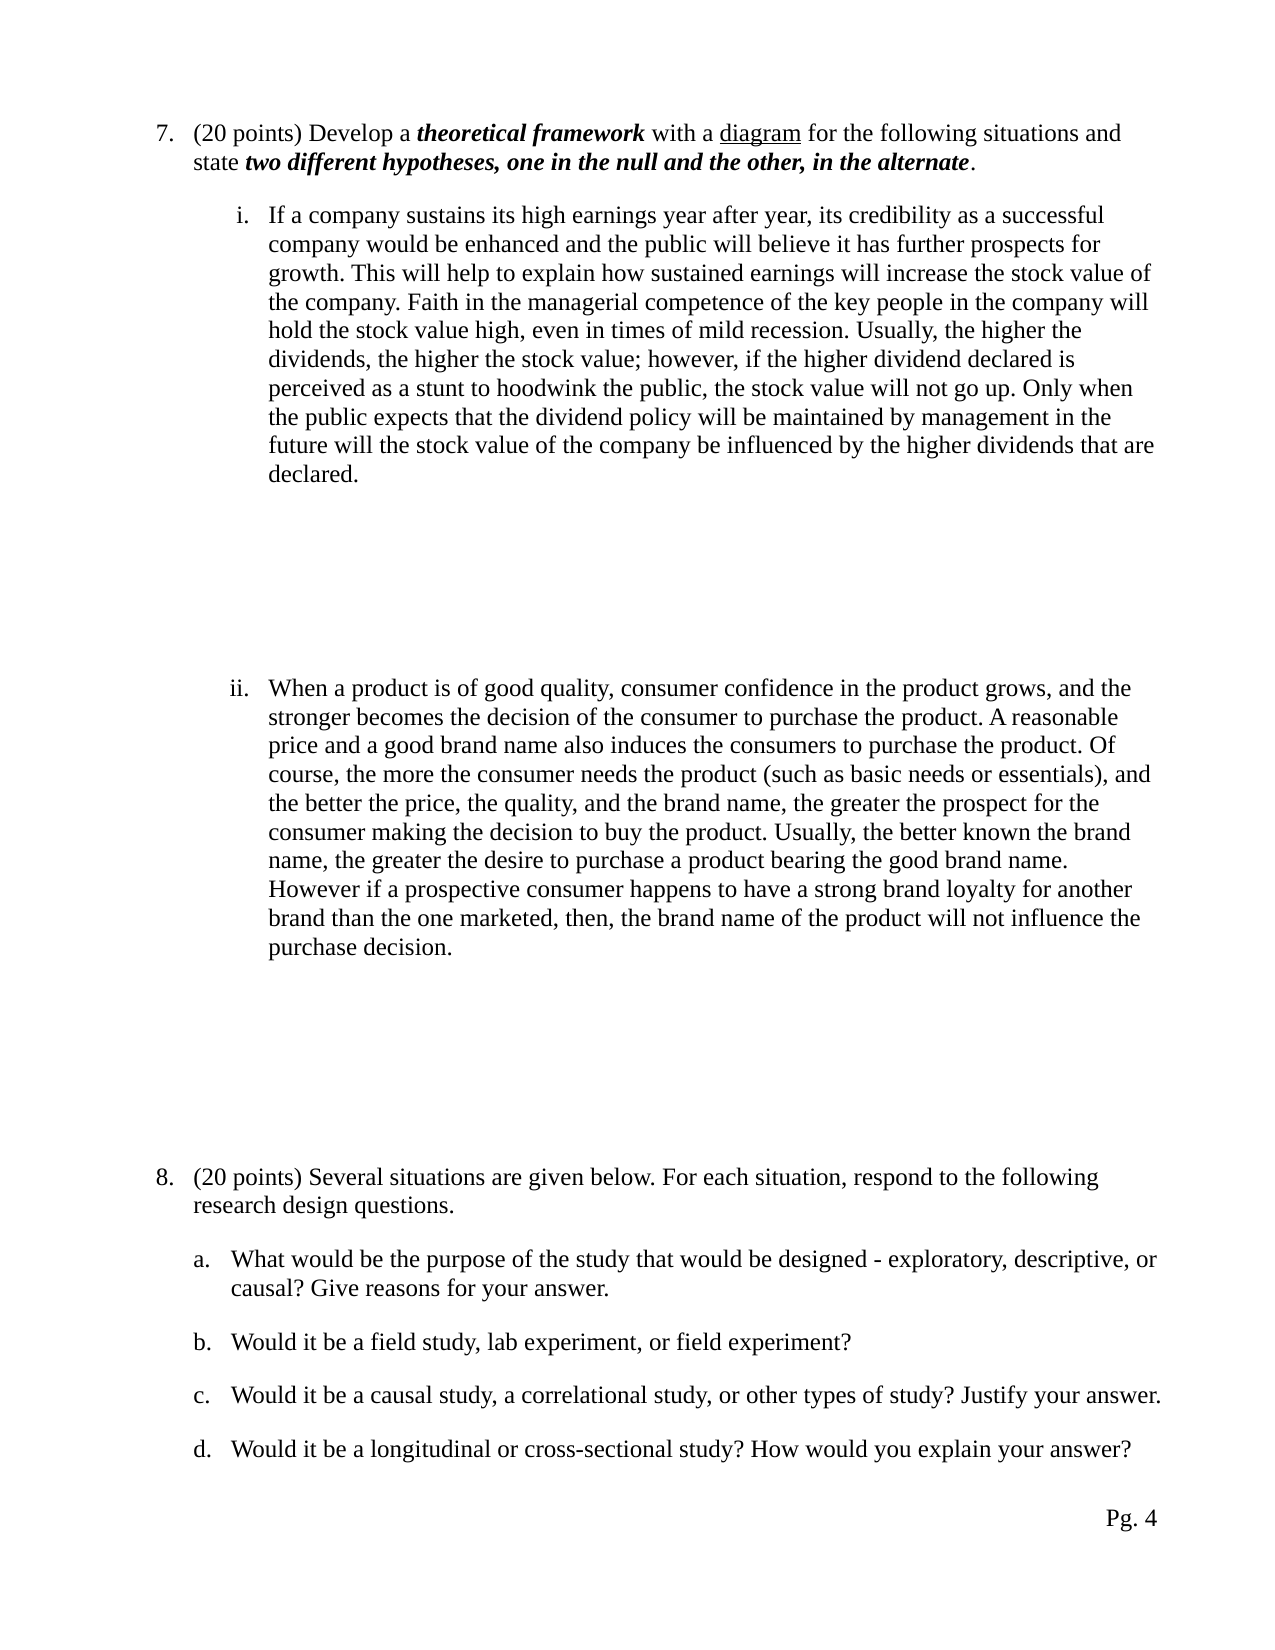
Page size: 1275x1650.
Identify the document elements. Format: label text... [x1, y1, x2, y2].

list When a product is of good quality, consumer confidence in the product grows, and the stronger becomes the decision of the consumer to purchase the product. A reasonable price and a good brand name also induces the consumers to purchase the product. Of course, the more the consumer needs the product (such as basic needs or essentials), and the better the price, the quality, and the brand name, the greater the prospect for the consumer making the decision to buy the product. Usually, the better known the brand name, the greater the desire to purchase a product bearing the good brand name. However if a prospective consumer happens to have a strong brand loyalty for another brand than the one marketed, then, the brand name of the product will not influence the purchase decision. [249, 673, 1157, 961]
list Would it be a field study, lab experiment, or field experiment? [193, 1327, 1172, 1356]
list If a company sustains its high earnings year after year, its credibility as a successful company would be enhanced and the public will believe it has further prospects for growth. This will help to explain how sustained earnings will increase the stock value of the company. Faith in the managerial competence of the key people in the company will hold the stock value high, even in times of mild recession. Usually, the higher the dividends, the higher the stock value; however, if the higher dividend declared is perceived as a stunt to hoodwink the public, the stock value will not go up. Only when the public expects that the dividend policy will be maintained by management in the future will the stock value of the company be influenced by the higher dividends that are declared. [249, 201, 1157, 488]
list Would it be a longitudinal or cross-sectional study? How would you explain your answer? [193, 1434, 1172, 1463]
list (20 points) Develop a theoretical framework with a diagram for the following situations and state two different hypotheses, one in the null and the other, in the alternate. [156, 118, 1172, 176]
list Would it be a causal study, a correlational study, or other types of study? Justify your answer. [193, 1381, 1172, 1409]
list (20 points) Several situations are given below. For each situation, respond to the following research design questions. [156, 1162, 1172, 1219]
list What would be the purpose of the study that would be designed - exploratory, descriptive, or causal? Give reasons for your answer. [193, 1244, 1172, 1302]
